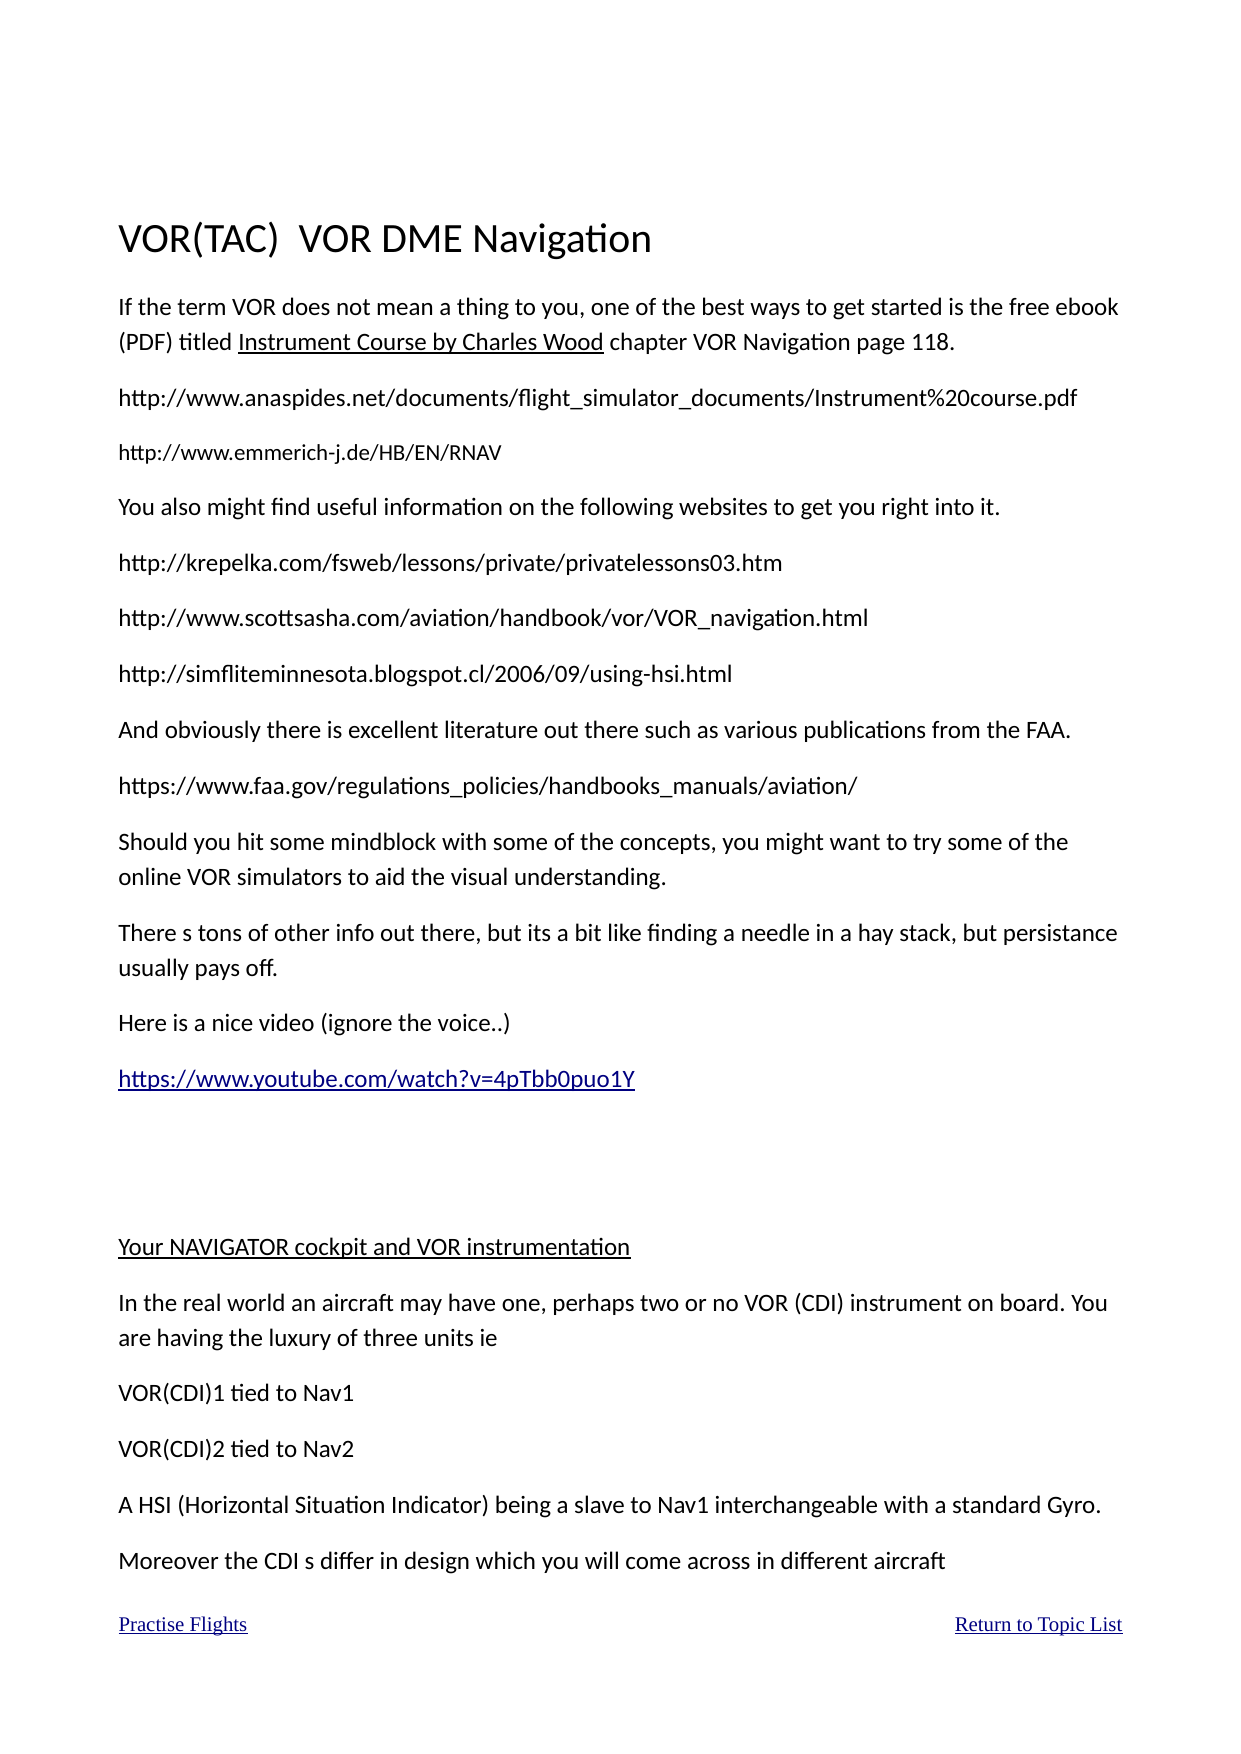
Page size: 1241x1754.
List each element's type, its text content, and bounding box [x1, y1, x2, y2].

text You also might find useful information on the following websites to get you right into it. [118, 491, 1122, 521]
text Moreover the CDI s differ in design which you will come across in different aircraft [118, 1545, 1122, 1576]
text Your NAVIGATOR cockpit and VOR instrumentation [118, 1231, 1122, 1261]
text http://simfliteminnesota.blogspot.cl/2006/09/using-hsi.html [118, 658, 1122, 689]
text There s tons of other info out there, but its a bit like finding a needle in a hay stack, but persistance usually pays off. [118, 917, 1122, 982]
text VOR(CDI)1 tied to Nav1 [118, 1378, 1122, 1408]
text http://www.emmerich-j.de/HB/EN/RNAV [118, 438, 1122, 466]
text http://www.scottsasha.com/aviation/handbook/vor/VOR_navigation.html [118, 603, 1122, 633]
text A HSI (Horizontal Situation Indicator) being a slave to Nav1 interchangeable with a standard Gyro. [118, 1489, 1122, 1520]
text VOR(CDI)2 tied to Nav2 [118, 1433, 1122, 1464]
text In the real world an aircraft may have one, perhaps two or no VOR (CDI) instrument on board. You are having the luxury of three units ie [118, 1287, 1122, 1352]
text Should you hit some mindblock with some of the concepts, you might want to try some of the online VOR simulators to aid the visual understanding. [118, 826, 1122, 891]
text And obviously there is excellent literature out there such as various publications from the FAA. [118, 714, 1122, 745]
text http://krepelka.com/fsweb/lessons/private/privatelessons03.htm [118, 547, 1122, 577]
text https://www.youtube.com/watch?v=4pTbb0puo1Y [118, 1063, 1122, 1094]
text http://www.anaspides.net/documents/flight_simulator_documents/Instrument%20course.pdf [118, 382, 1122, 413]
text VOR(TAC) VOR DME Navigation [118, 212, 1122, 263]
text If the term VOR does not mean a thing to you, one of the best ways to get started is the free ebook (PDF) titled Instrument Course by Charles Wood chapter VOR Navigation page 118. [118, 291, 1122, 357]
text Here is a nice video (ignore the voice..) [118, 1008, 1122, 1038]
text https://www.faa.gov/regulations_policies/handbooks_manuals/aviation/ [118, 770, 1122, 801]
